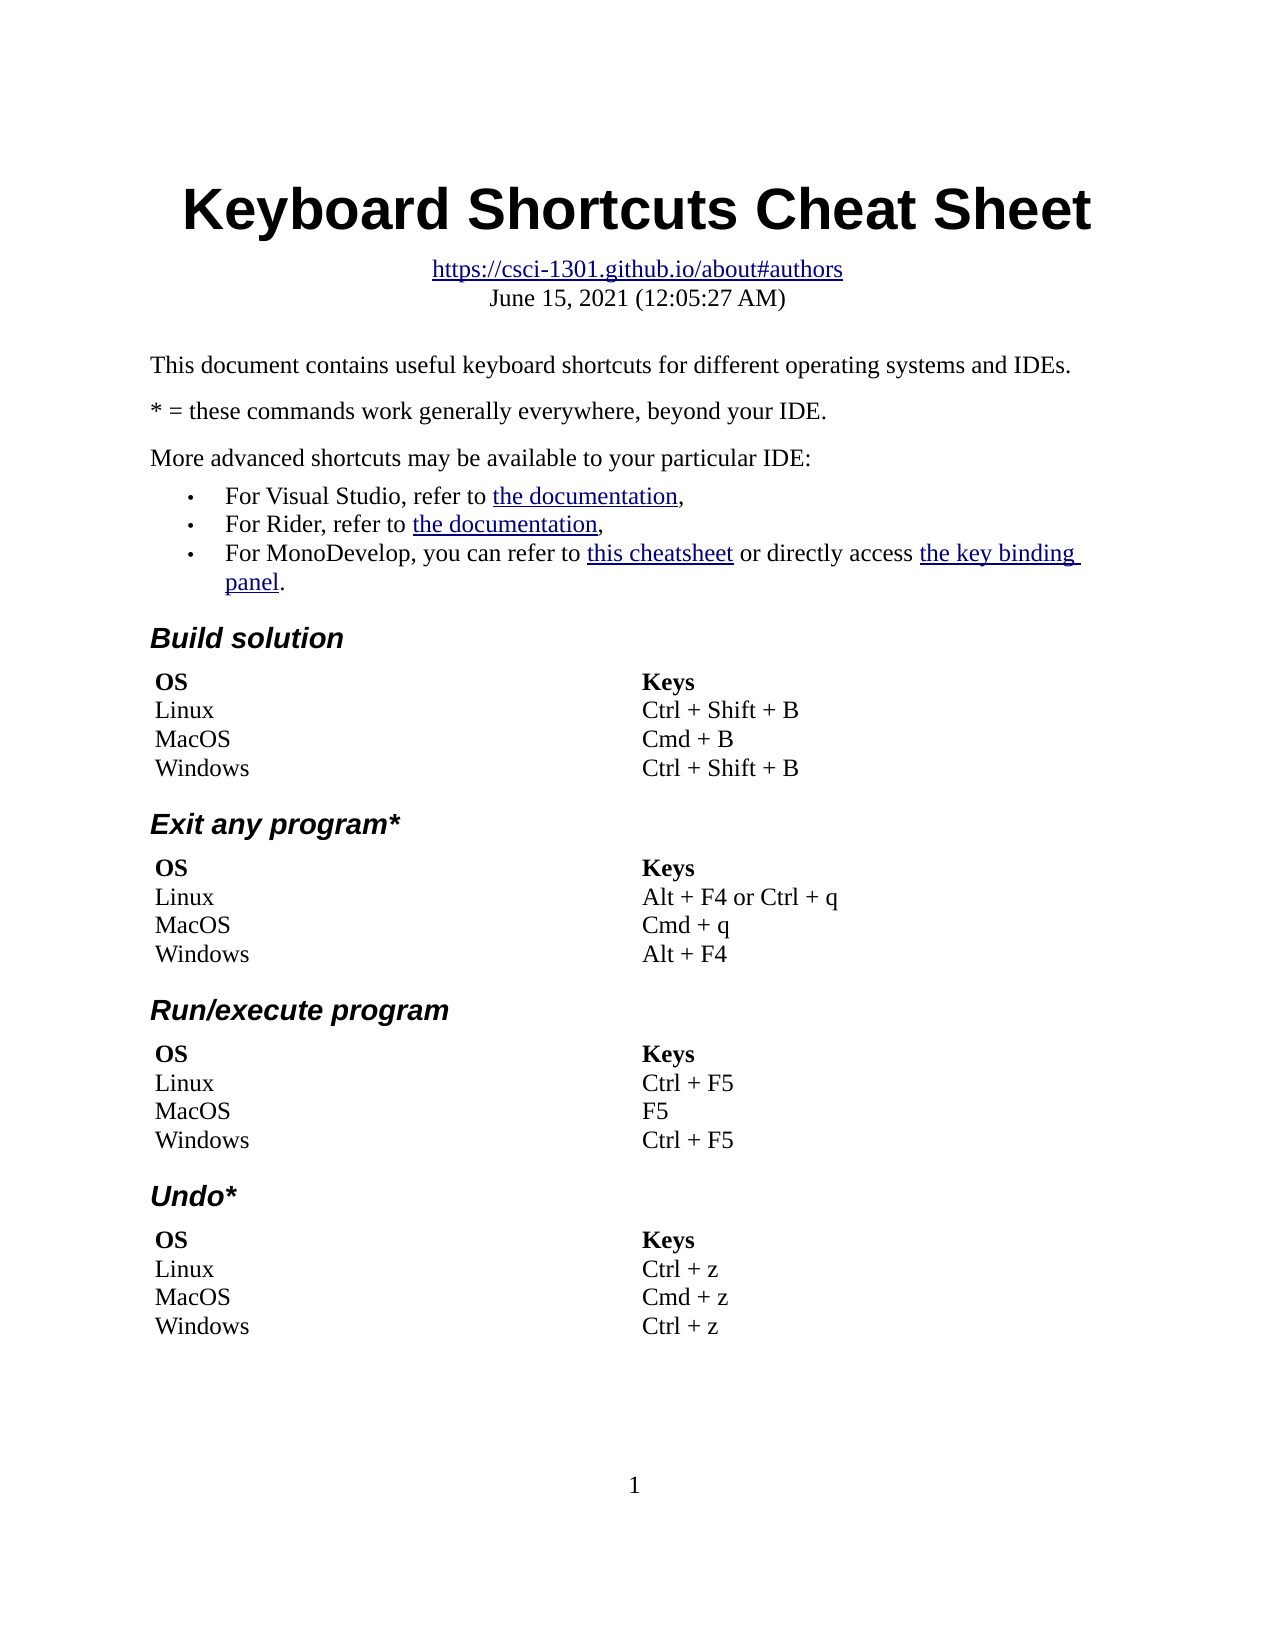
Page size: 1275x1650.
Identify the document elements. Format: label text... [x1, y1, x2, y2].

title Keyboard Shortcuts Cheat Sheet [150, 175, 1125, 242]
table_cell Ctrl + z [638, 1311, 1125, 1340]
table_header Keys [638, 853, 1125, 882]
table_cell Ctrl + F5 [638, 1125, 1125, 1154]
subtitle Exit any program* [150, 807, 1125, 840]
text * = these commands work generally everywhere, beyond your IDE. [150, 396, 1125, 425]
table_cell Windows [150, 939, 637, 968]
table_cell Cmd + q [638, 910, 1125, 939]
table_cell F5 [638, 1096, 1125, 1125]
table_header OS [150, 667, 637, 696]
list For MonoDevelop, you can refer to this cheatsheet or directly access the key binding panel. [187, 538, 1125, 596]
table_cell Cmd + B [638, 724, 1125, 753]
list For Visual Studio, refer to the documentation, [187, 481, 1125, 509]
table_cell Linux [150, 696, 637, 724]
subtitle Undo* [150, 1179, 1125, 1212]
table_cell Ctrl + Shift + B [638, 753, 1125, 782]
text https://csci-1301.github.io/about#authors [150, 254, 1125, 283]
table_cell Linux [150, 1254, 637, 1282]
table_cell Alt + F4 or Ctrl + q [638, 882, 1125, 910]
table_header OS [150, 1039, 637, 1068]
table_header Keys [638, 667, 1125, 696]
table_header Keys [638, 1225, 1125, 1254]
table_cell Linux [150, 882, 637, 910]
table_cell Ctrl + z [638, 1254, 1125, 1282]
table_header OS [150, 853, 637, 882]
table_cell Windows [150, 753, 637, 782]
table_cell MacOS [150, 910, 637, 939]
table_cell Ctrl + F5 [638, 1068, 1125, 1096]
subtitle Build solution [150, 621, 1125, 654]
text June 15, 2021 (12:05:27 AM) [150, 283, 1125, 312]
table_cell Ctrl + Shift + B [638, 696, 1125, 724]
table_cell Windows [150, 1311, 637, 1340]
table_cell Cmd + z [638, 1283, 1125, 1311]
table_cell MacOS [150, 1283, 637, 1311]
subtitle Run/execute program [150, 993, 1125, 1026]
table_cell Alt + F4 [638, 939, 1125, 968]
text This document contains useful keyboard shortcuts for different operating systems and IDEs. [150, 350, 1125, 378]
table_header OS [150, 1225, 637, 1254]
list For Rider, refer to the documentation, [187, 509, 1125, 538]
table_cell Linux [150, 1068, 637, 1096]
table_cell MacOS [150, 1096, 637, 1125]
table_cell MacOS [150, 724, 637, 753]
table_header Keys [638, 1039, 1125, 1068]
text More advanced shortcuts may be available to your particular IDE: [150, 443, 1125, 472]
table_cell Windows [150, 1125, 637, 1154]
